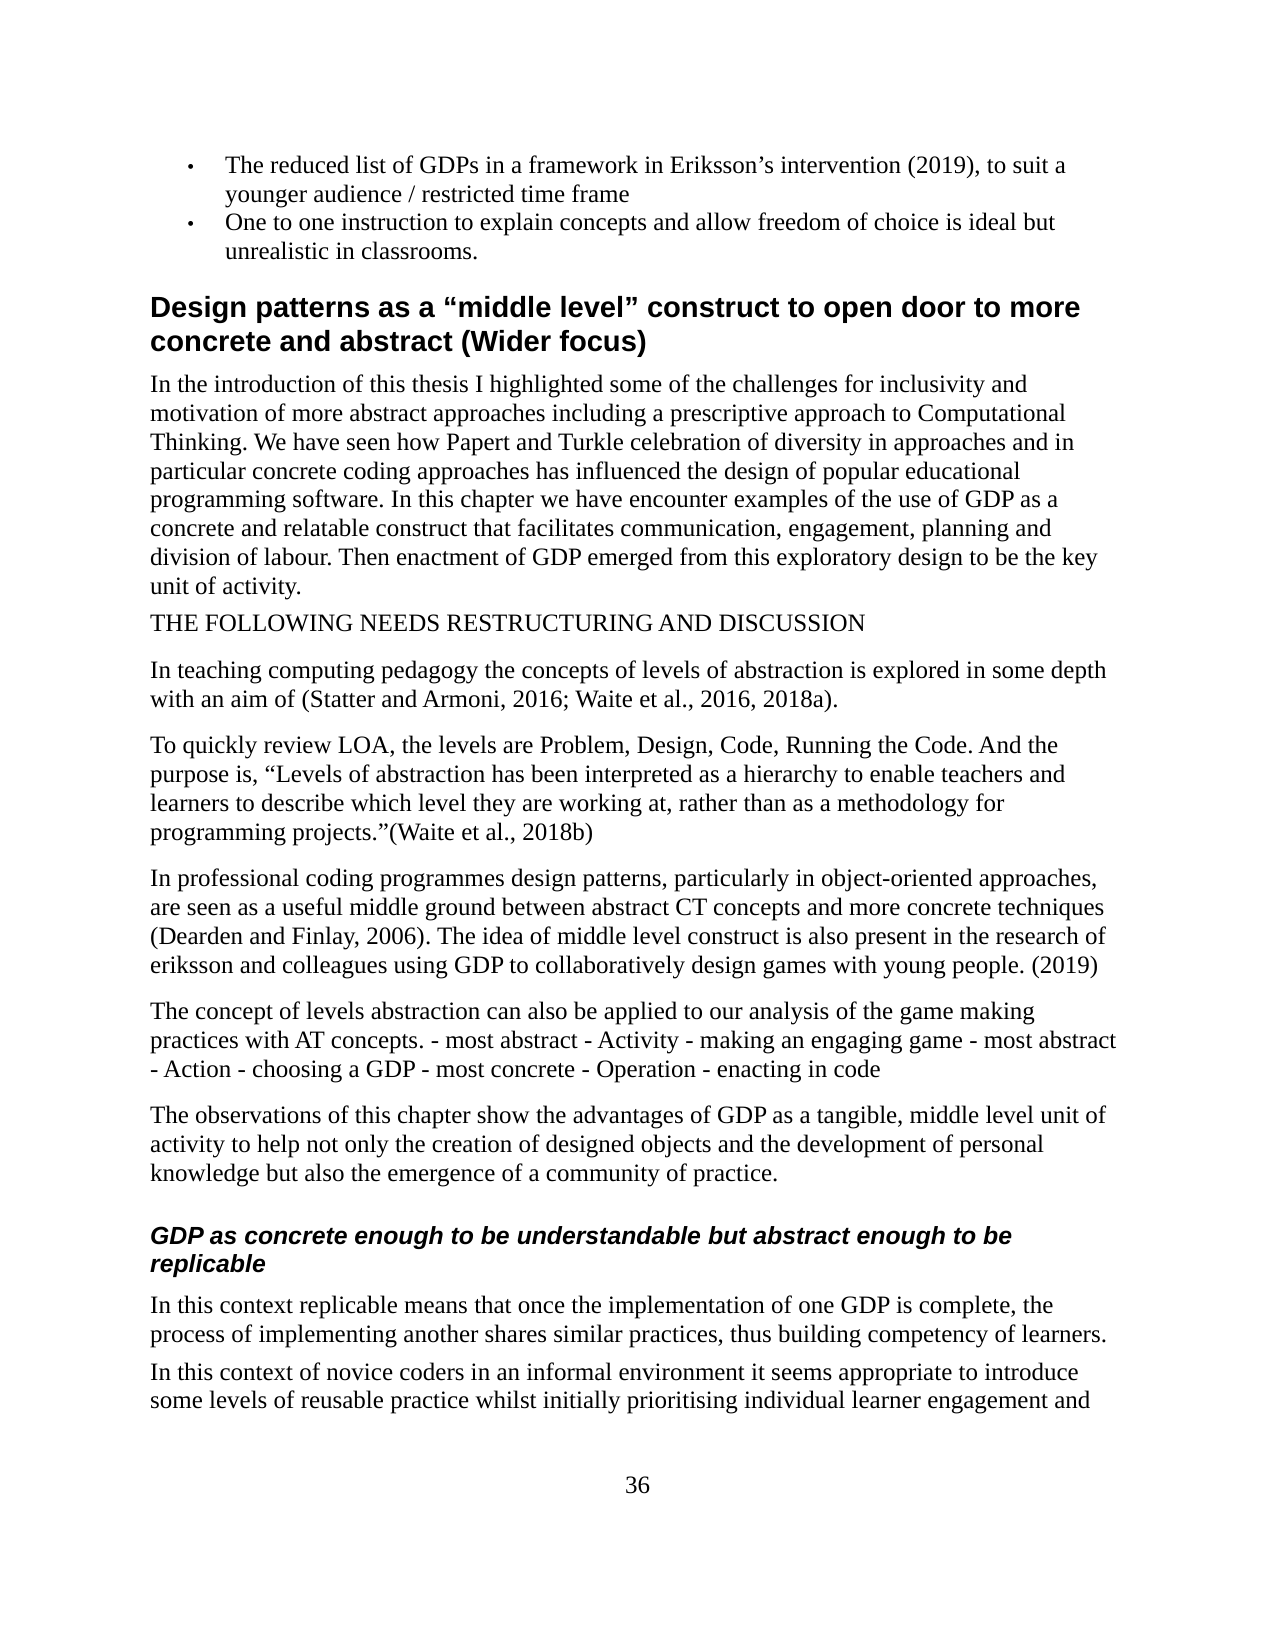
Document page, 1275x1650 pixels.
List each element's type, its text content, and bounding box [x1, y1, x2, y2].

text THE FOLLOWING NEEDS RESTRUCTURING AND DISCUSSION [150, 608, 1125, 637]
text In this context replicable means that once the implementation of one GDP is complete, the process of implementing another shares similar practices, thus building competency of learners. [150, 1290, 1125, 1348]
text The concept of levels abstraction can also be applied to our analysis of the game making practices with AT concepts. - most abstract - Activity - making an engaging game - most abstract - Action - choosing a GDP - most concrete - Operation - enacting in code [150, 996, 1125, 1083]
list One to one instruction to explain concepts and allow freedom of choice is ideal but unrealistic in classrooms. [187, 207, 1125, 265]
text To quickly review LOA, the levels are Problem, Design, Code, Running the Code. And the purpose is, “Levels of abstraction has been interpreted as a hierarchy to enable teachers and learners to describe which level they are working at, rather than as a methodology for programming projects.”(Waite et al., 2018b) [150, 731, 1125, 846]
text In teaching computing pedagogy the concepts of levels of abstraction is explored in some depth with an aim of (Statter and Armoni, 2016; Waite et al., 2016, 2018a). [150, 655, 1125, 713]
subtitle GDP as concrete enough to be understandable but abstract enough to be replicable [150, 1221, 1125, 1278]
text In the introduction of this thesis I highlighted some of the challenges for inclusivity and motivation of more abstract approaches including a prescriptive approach to Computational Thinking. We have seen how Papert and Turkle celebration of diversity in approaches and in particular concrete coding approaches has influenced the design of popular educational programming software. In this chapter we have encounter examples of the use of GDP as a concrete and relatable construct that facilitates communication, engagement, planning and division of labour. Then enactment of GDP emerged from this exploratory design to be the key unit of activity. [150, 369, 1125, 599]
subtitle Design patterns as a “middle level” construct to open door to more concrete and abstract (Wider focus) [150, 290, 1125, 357]
list The reduced list of GDPs in a framework in Eriksson’s intervention (2019), to suit a younger audience / restricted time frame [187, 150, 1125, 207]
text In this context of novice coders in an informal environment it seems appropriate to introduce some levels of reusable practice whilst initially prioritising individual learner engagement and [150, 1357, 1125, 1414]
text The observations of this chapter show the advantages of GDP as a tangible, middle level unit of activity to help not only the creation of designed objects and the development of personal knowledge but also the emergence of a community of practice. [150, 1101, 1125, 1187]
text In professional coding programmes design patterns, particularly in object-oriented approaches, are seen as a useful middle ground between abstract CT concepts and more concrete techniques (Dearden and Finlay, 2006). The idea of middle level construct is also present in the research of eriksson and colleagues using GDP to collaboratively design games with young people. (2019) [150, 863, 1125, 978]
